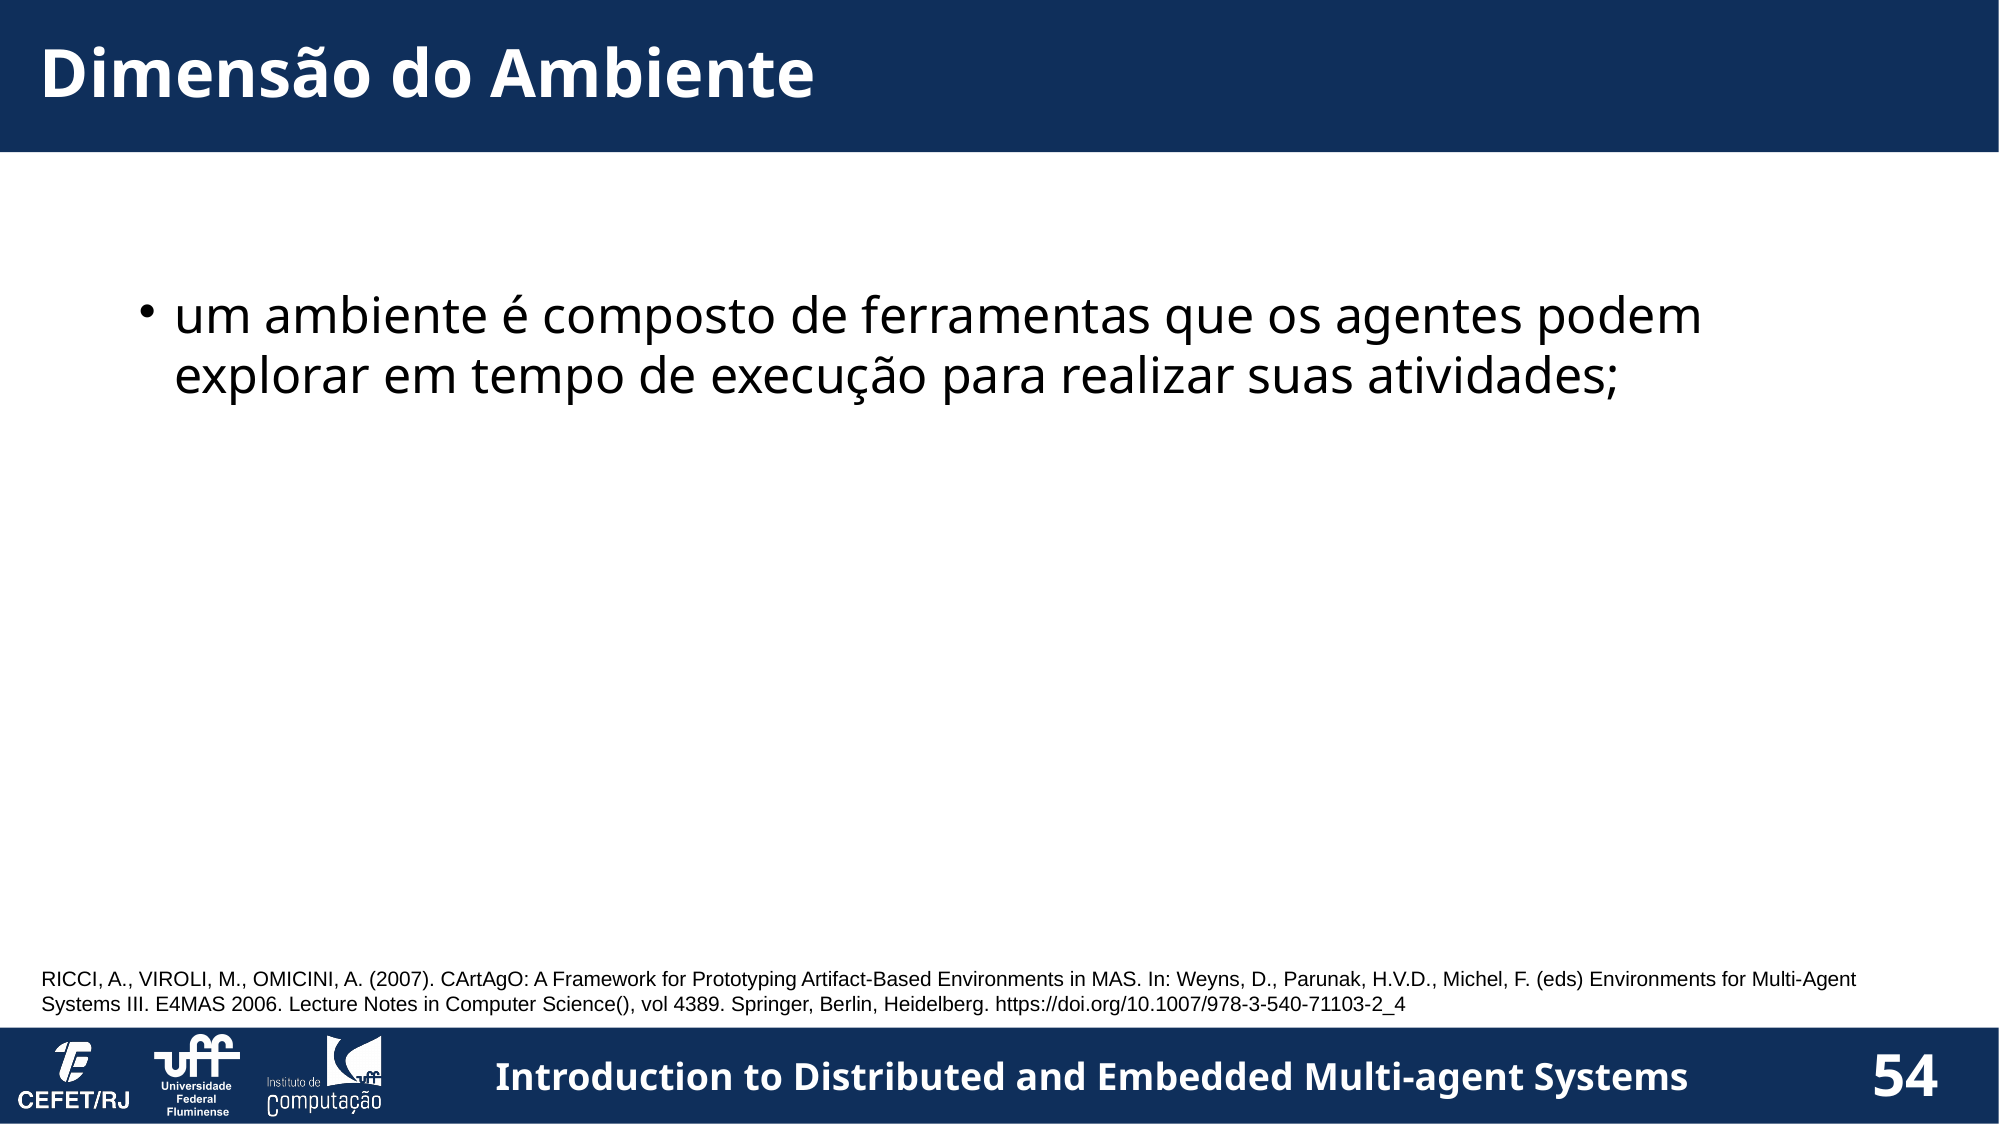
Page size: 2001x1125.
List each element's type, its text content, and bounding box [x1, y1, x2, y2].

text_box Dimensão do Ambiente [25, 23, 1999, 119]
text_box um ambiente é composto de ferramentas que os agentes podem explorar em tempo de execução para realizar suas atividades; [88, 216, 1772, 412]
text_box RICCI, A., VIROLI, M., OMICINI, A. (2007). CArtAgO: A Framework for Prototyping Artifact-Based Environments in MAS. In: Weyns, D., Parunak, H.V.D., Michel, F. (eds) Environments for Multi-Agent Systems III. E4MAS 2006. Lecture Notes in Computer Science(), vol 4389. Springer, Berlin, Heidelberg. https://doi.org/10.1007/978-3-540-71103-2_4 [26, 958, 1946, 1024]
picture [265, 1033, 383, 1117]
picture [153, 1033, 241, 1121]
picture [18, 1021, 129, 1125]
